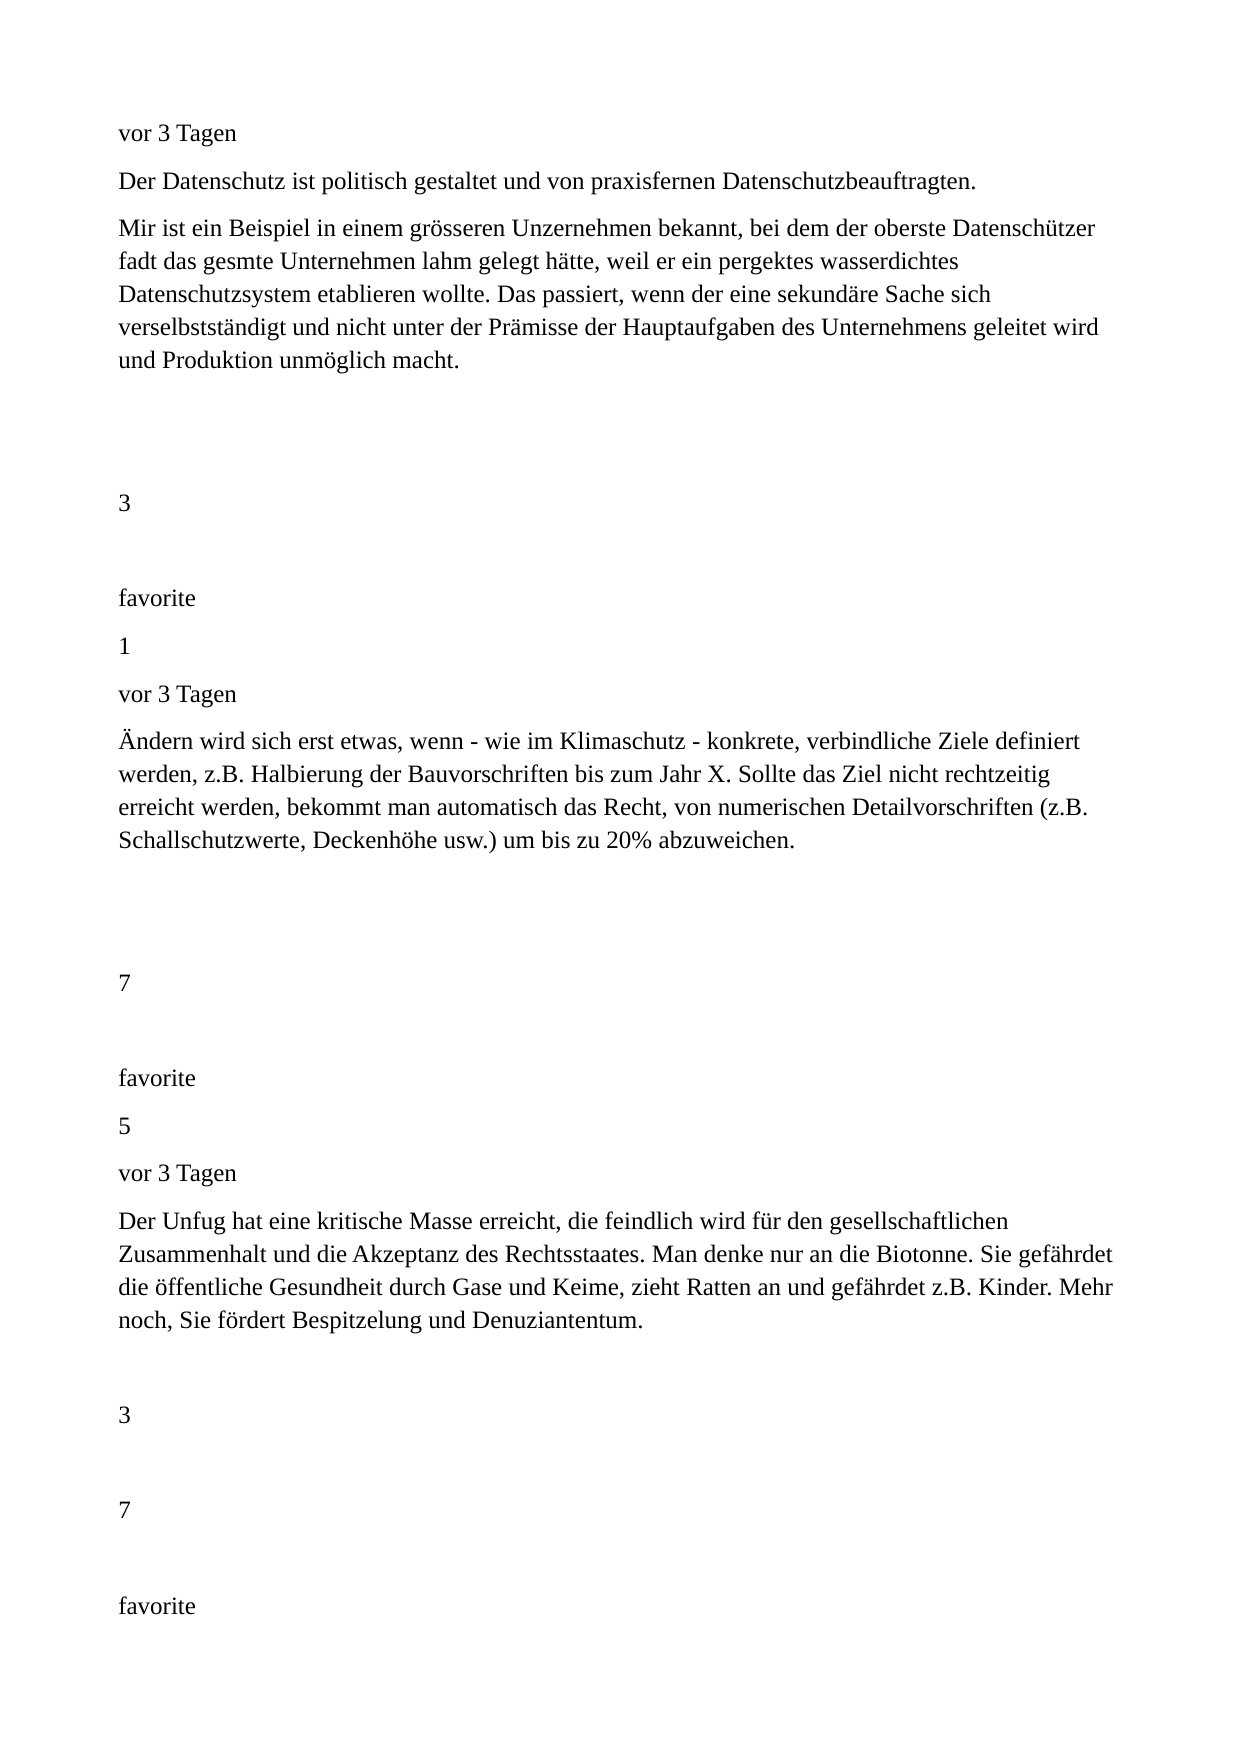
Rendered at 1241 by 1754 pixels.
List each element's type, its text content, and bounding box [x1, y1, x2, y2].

text 3 [118, 1400, 1122, 1429]
text vor 3 Tagen [118, 118, 1122, 147]
text favorite [118, 583, 1122, 612]
text Mir ist ein Beispiel in einem grösseren Unzernehmen bekannt, bei dem der oberste Datenschützer fadt das gesmte Unternehmen lahm gelegt hätte, weil er ein pergektes wasserdichtes Datenschutzsystem etablieren wollte. Das passiert, wenn der eine sekundäre Sache sich verselbstständigt und nicht unter der Prämisse der Hauptaufgaben des Unternehmens geleitet wird und Produktion unmöglich macht. [118, 213, 1122, 374]
text 3 [118, 488, 1122, 517]
text vor 3 Tagen [118, 1158, 1122, 1187]
text 5 [118, 1111, 1122, 1140]
text favorite [118, 1591, 1122, 1619]
text favorite [118, 1063, 1122, 1092]
text vor 3 Tagen [118, 679, 1122, 707]
text Der Datenschutz ist politisch gestaltet und von praxisfernen Datenschutzbeauftragten. [118, 166, 1122, 194]
text Ändern wird sich erst etwas, wenn - wie im Klimaschutz - konkrete, verbindliche Ziele definiert werden, z.B. Halbierung der Bauvorschriften bis zum Jahr X. Sollte das Ziel nicht rechtzeitig erreicht werden, bekommt man automatisch das Recht, von numerischen Detailvorschriften (z.B. Schallschutzwerte, Deckenhöhe usw.) um bis zu 20% abzuweichen. [118, 726, 1122, 854]
text 1 [118, 631, 1122, 660]
text 7 [118, 1496, 1122, 1524]
text 7 [118, 968, 1122, 997]
text Der Unfug hat eine kritische Masse erreicht, die feindlich wird für den gesellschaftlichen Zusammenhalt und die Akzeptanz des Rechtsstaates. Man denke nur an die Biotonne. Sie gefährdet die öffentliche Gesundheit durch Gase und Keime, zieht Ratten an und gefährdet z.B. Kinder. Mehr noch, Sie fördert Bespitzelung und Denuziantentum. [118, 1206, 1122, 1334]
